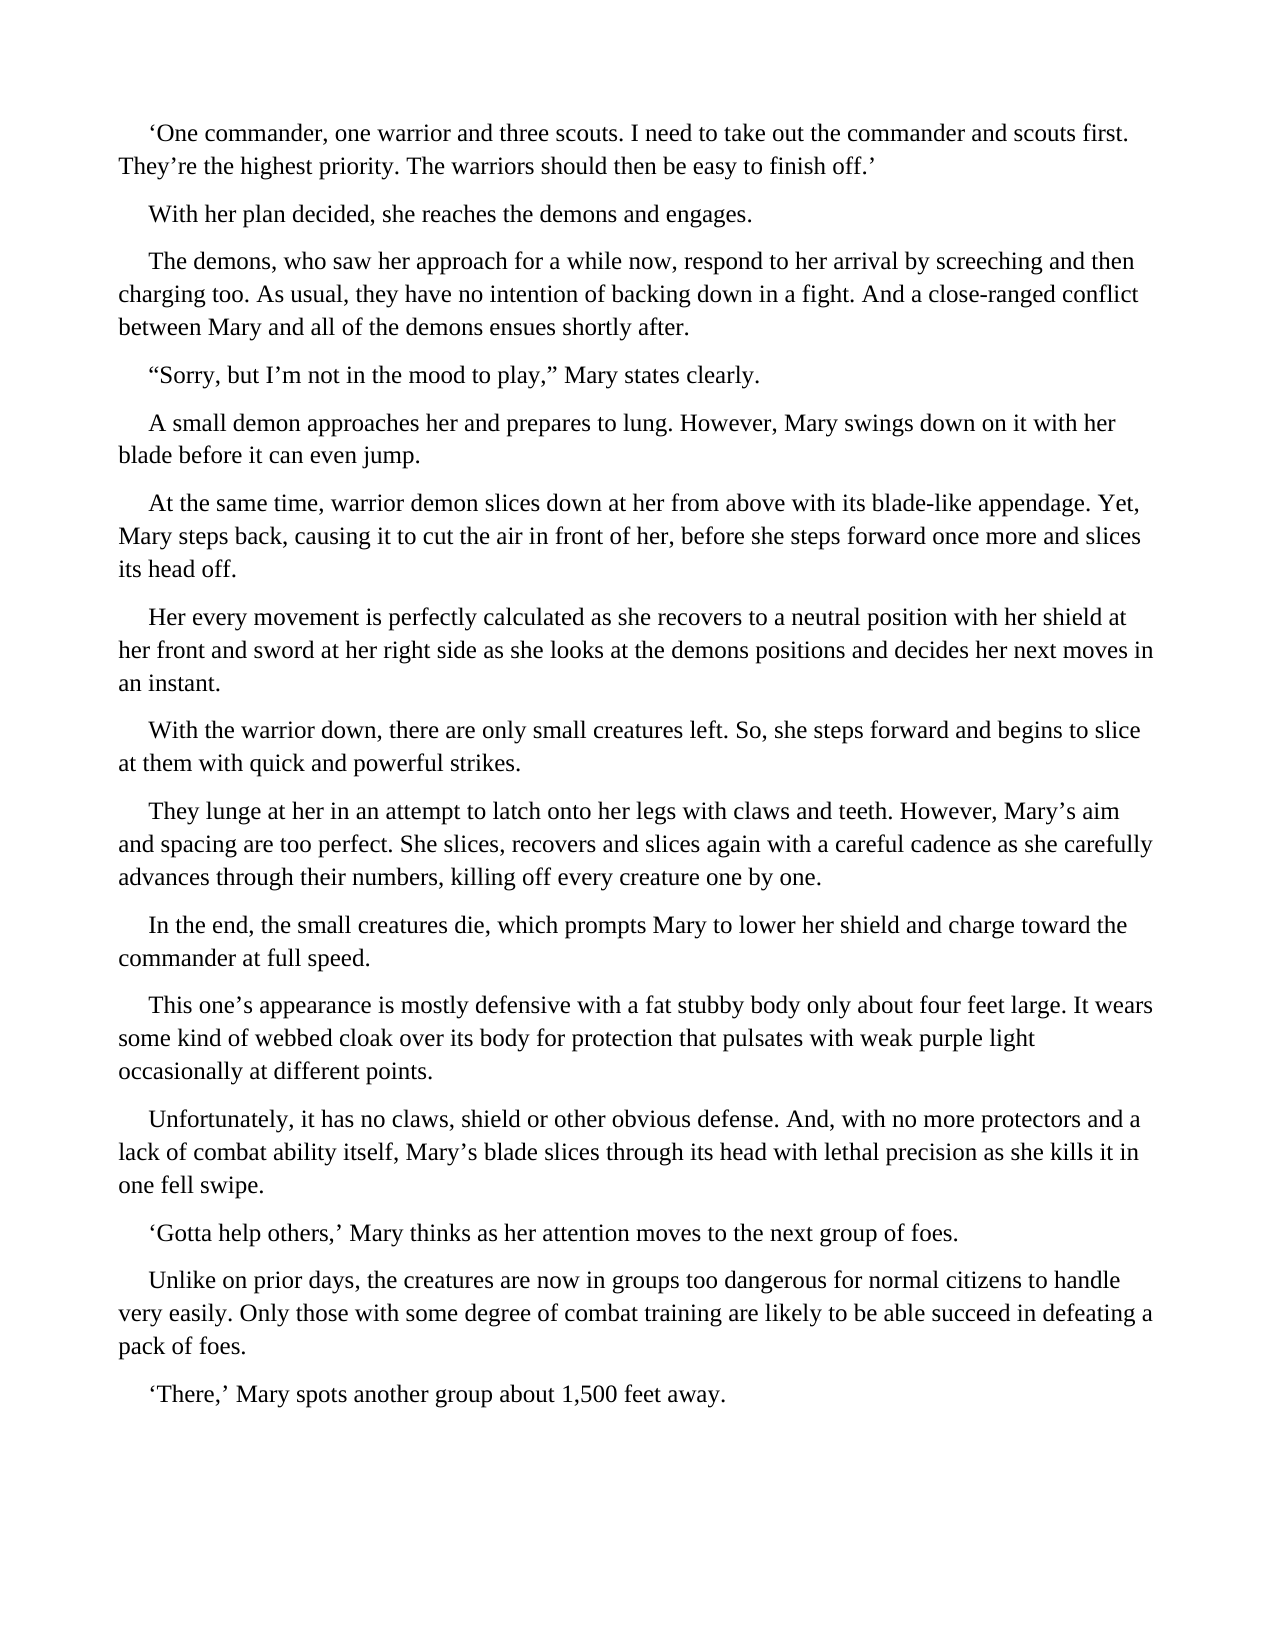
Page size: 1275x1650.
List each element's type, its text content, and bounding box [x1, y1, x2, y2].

text A small demon approaches her and prepares to lung. However, Mary swings down on it with her blade before it can even jump. [118, 408, 1157, 469]
text At the same time, warrior demon slices down at her from above with its blade-like appendage. Yet, Mary steps back, causing it to cut the air in front of her, before she steps forward once more and slices its head off. [118, 488, 1157, 583]
text In the end, the small creatures die, which prompts Mary to lower her shield and charge toward the commander at full speed. [118, 910, 1157, 972]
text Her every movement is perfectly calculated as she recovers to a neutral position with her shield at her front and sword at her right side as she looks at the demons positions and decides her next moves in an instant. [118, 602, 1157, 697]
text ‘There,’ Mary spots another group about 1,500 feet away. [118, 1379, 1157, 1408]
text Unfortunately, it has no claws, shield or other obvious defense. And, with no more protectors and a lack of combat ability itself, Mary’s blade slices through its head with lethal precision as she kills it in one fell swipe. [118, 1104, 1157, 1199]
text ‘One commander, one warrior and three scouts. I need to take out the commander and scouts first. They’re the highest priority. The warriors should then be easy to finish off.’ [118, 118, 1157, 180]
text The demons, who saw her approach for a while now, respond to her arrival by screeching and then charging too. As usual, they have no intention of backing down in a fight. And a close-ranged conflict between Mary and all of the demons ensues shortly after. [118, 246, 1157, 341]
text With her plan decided, she reaches the demons and engages. [118, 199, 1157, 227]
text This one’s appearance is mostly defensive with a fat stubby body only about four feet large. It wears some kind of webbed cloak over its body for protection that pulsates with weak purple light occasionally at different points. [118, 990, 1157, 1085]
text Unlike on prior days, the creatures are now in groups too dangerous for normal citizens to handle very easily. Only those with some degree of combat training are likely to be able succeed in defeating a pack of foes. [118, 1265, 1157, 1360]
text They lunge at her in an attempt to latch onto her legs with claws and teeth. However, Mary’s aim and spacing are too perfect. She slices, recovers and slices again with a careful cadence as she carefully advances through their numbers, killing off every creature one by one. [118, 796, 1157, 891]
text “Sorry, but I’m not in the mood to play,” Mary states clearly. [118, 360, 1157, 389]
text With the warrior down, there are only small creatures left. So, she steps forward and begins to slice at them with quick and powerful strikes. [118, 716, 1157, 777]
text ‘Gotta help others,’ Mary thinks as her attention moves to the next group of foes. [118, 1218, 1157, 1246]
